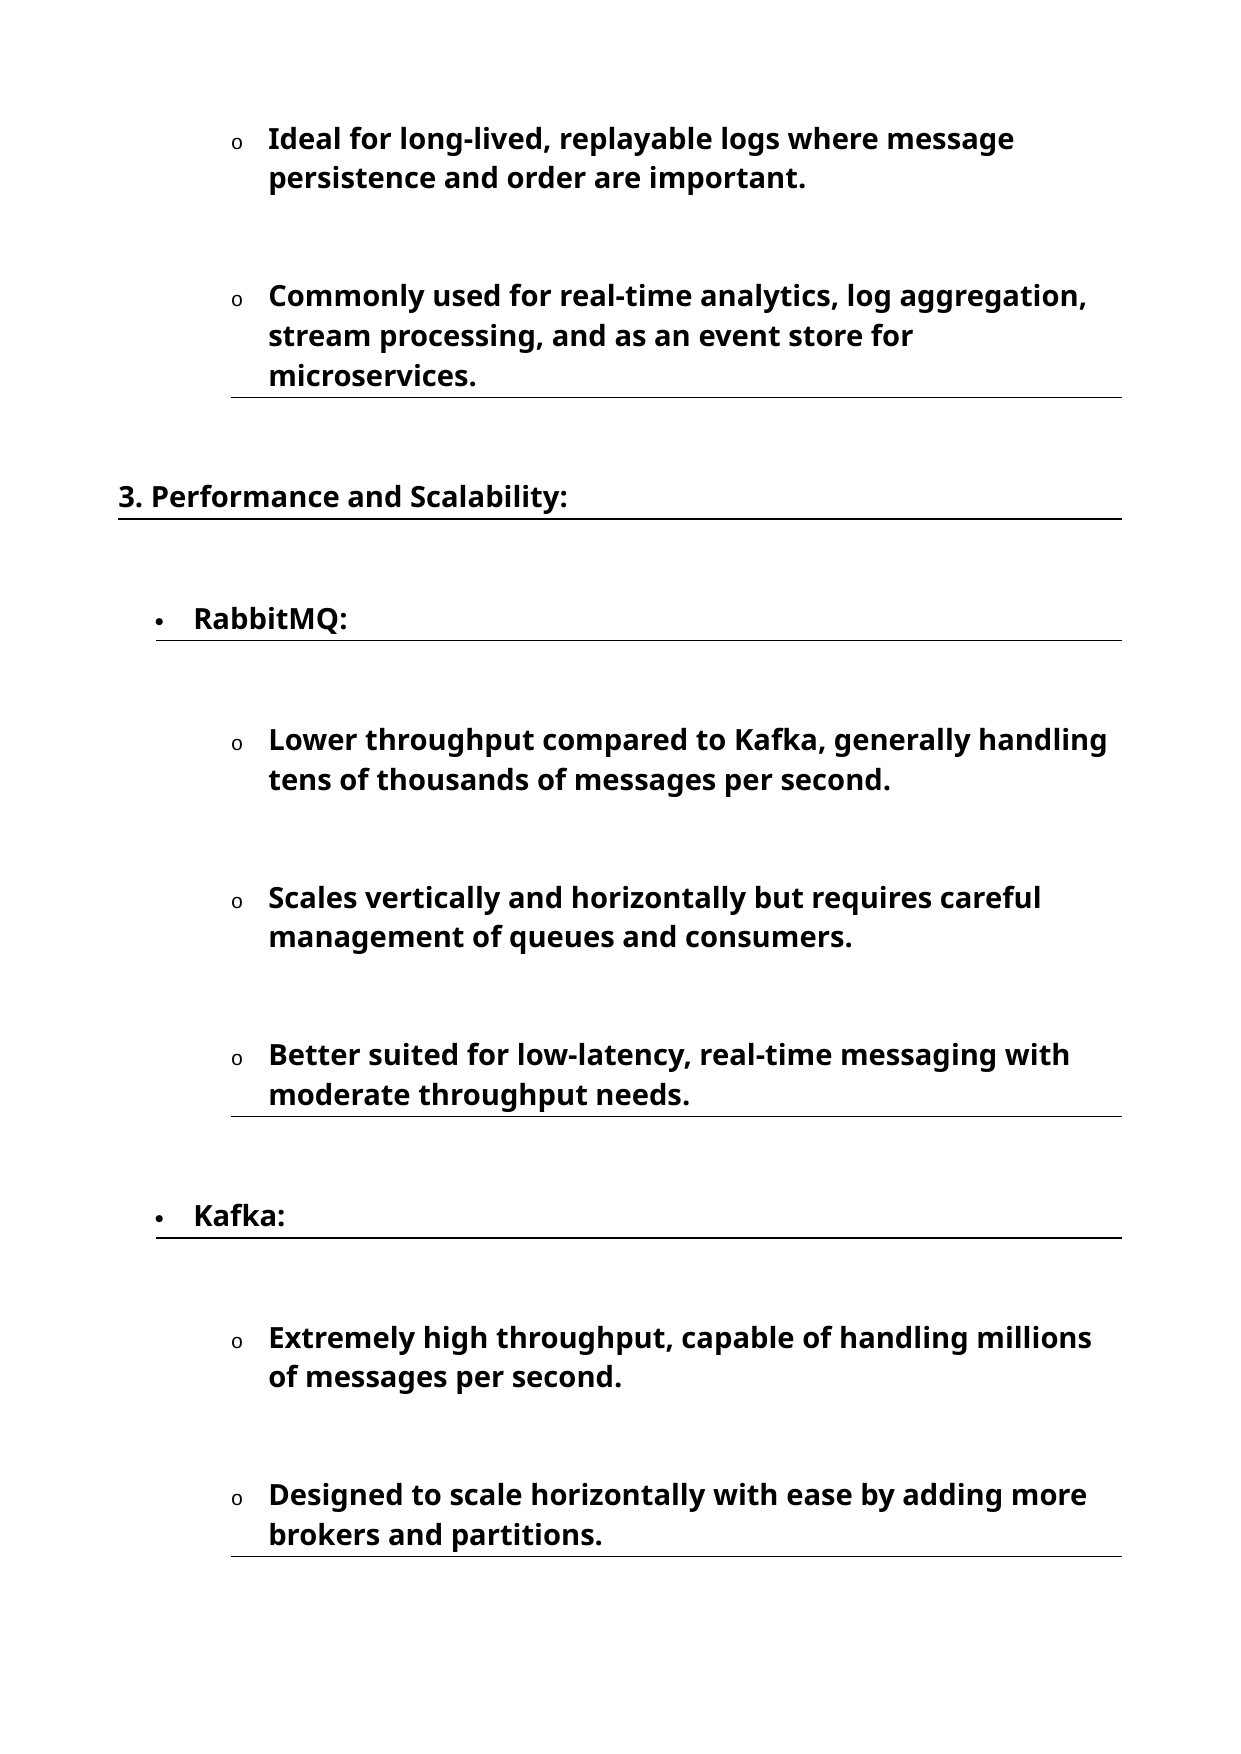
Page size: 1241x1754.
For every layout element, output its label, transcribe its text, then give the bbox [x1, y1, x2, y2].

subtitle Kafka: [156, 1196, 1122, 1237]
subtitle Commonly used for real-time analytics, log aggregation, stream processing, and as an event store for microservices. [231, 276, 1122, 397]
subtitle RabbitMQ: [156, 598, 1122, 640]
subtitle Ideal for long-lived, replayable logs where message persistence and order are important. [231, 118, 1122, 197]
subtitle 3. Performance and Scalability: [118, 476, 1122, 518]
subtitle Extremely high throughput, capable of handling millions of messages per second. [231, 1317, 1122, 1396]
subtitle Designed to scale horizontally with ease by adding more brokers and partitions. [231, 1474, 1122, 1556]
subtitle Scales vertically and horizontally but requires careful management of queues and consumers. [231, 877, 1122, 956]
subtitle Better suited for low-latency, real-time messaging with moderate throughput needs. [231, 1034, 1122, 1116]
subtitle Lower throughput compared to Kafka, generally handling tens of thousands of messages per second. [231, 719, 1122, 799]
